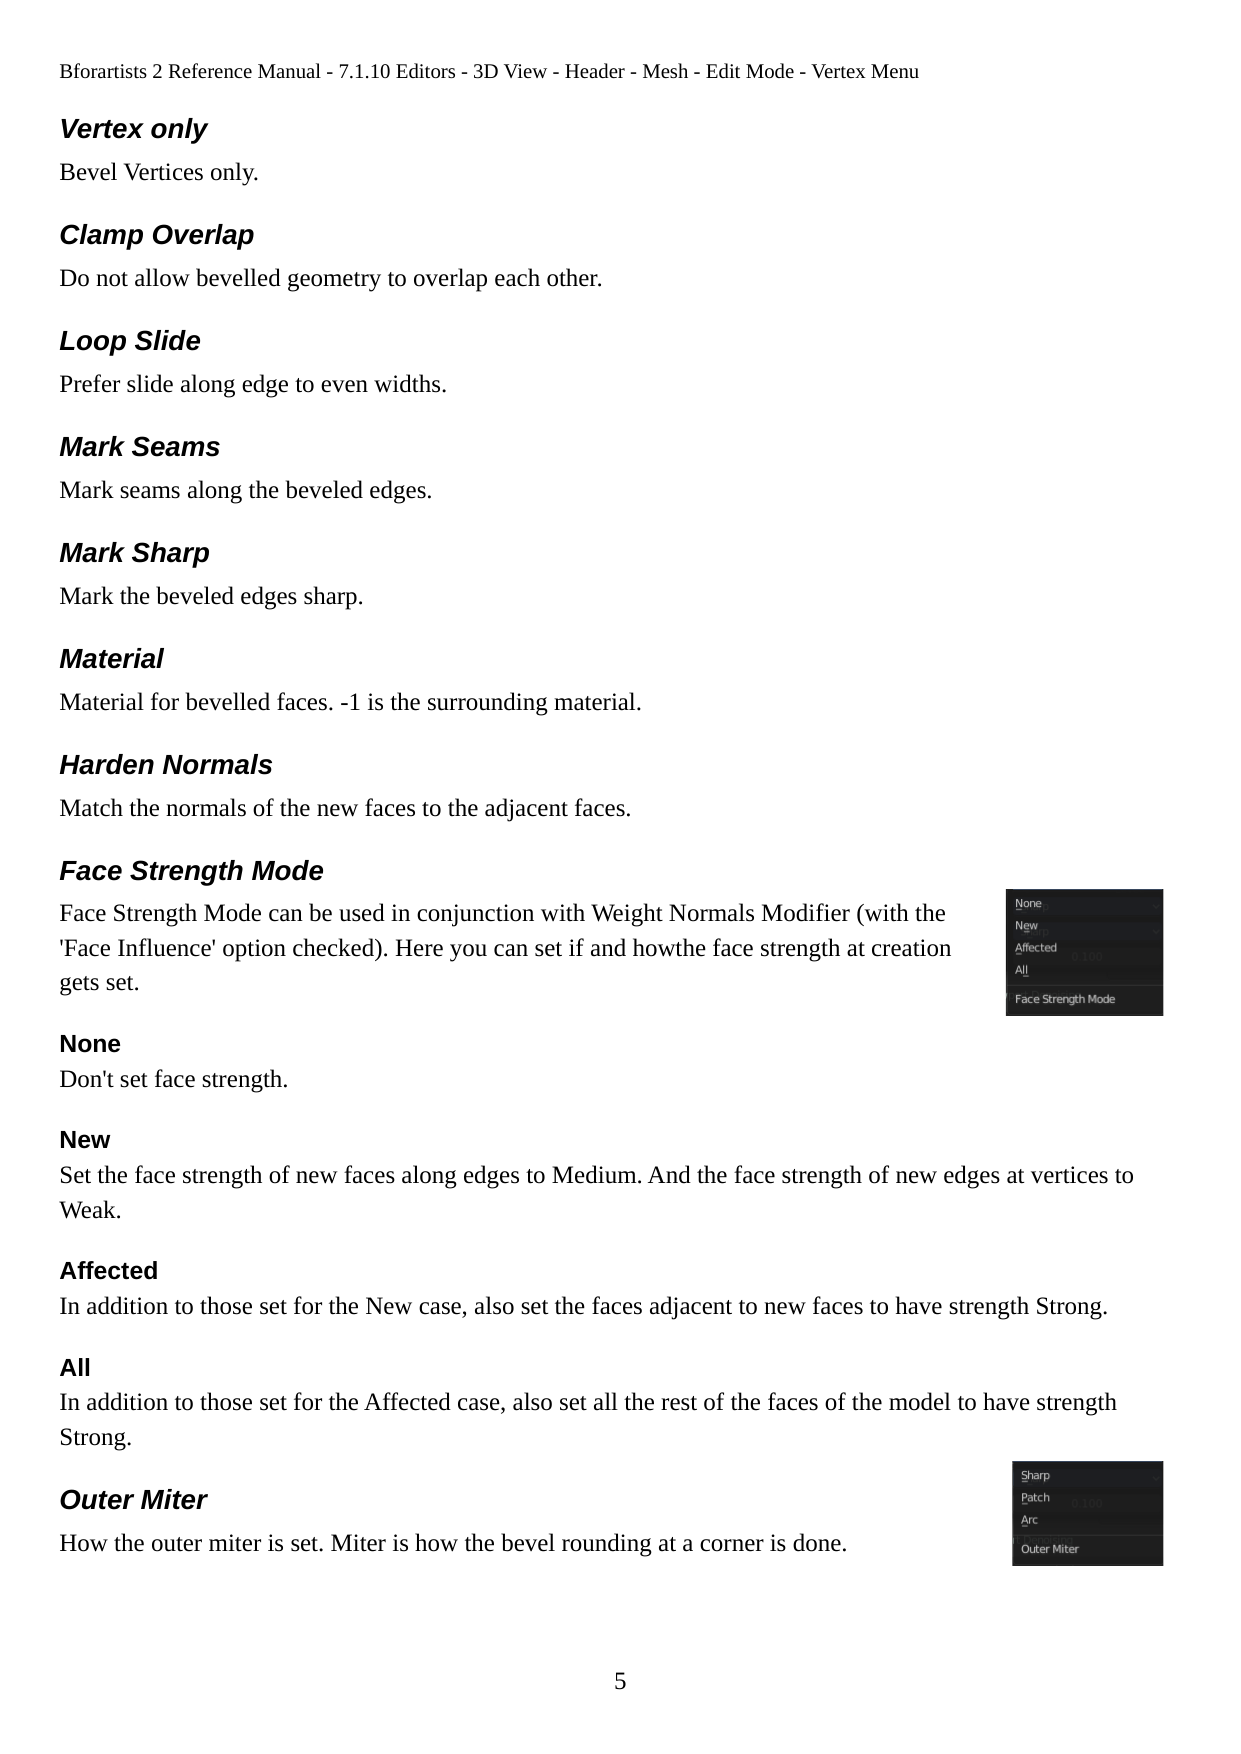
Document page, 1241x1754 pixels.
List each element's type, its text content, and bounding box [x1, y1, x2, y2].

text Match the normals of the new faces to the adjacent faces. [59, 793, 1181, 821]
subtitle None [59, 1029, 1181, 1058]
subtitle All [59, 1353, 1181, 1381]
subtitle Outer Miter [59, 1483, 1012, 1515]
text Bevel Vertices only. [59, 157, 1181, 186]
text In addition to those set for the New case, also set the faces adjacent to new faces to have strength Strong. [59, 1291, 1181, 1320]
subtitle [1164, 1483, 1181, 1515]
picture [1005, 889, 1164, 1016]
text Mark seams along the beveled edges. [59, 475, 1181, 503]
text How the outer miter is set. Miter is how the bevel rounding at a corner is done. [59, 1528, 1012, 1557]
text Don't set face strength. [59, 1064, 1181, 1093]
subtitle Loop Slide [59, 324, 1181, 356]
text Do not allow bevelled geometry to overlap each other. [59, 263, 1181, 292]
text Mark the beveled edges sharp. [59, 581, 1181, 609]
subtitle Mark Sharp [59, 536, 1181, 568]
text Set the face strength of new faces along edges to Medium. And the face strength of new edges at vertices to Weak. [59, 1160, 1181, 1223]
subtitle Clamp Overlap [59, 218, 1181, 250]
text Face Strength Mode can be used in conjunction with Weight Normals Modifier (with the 'Face Influence' option checked). Here you can set if and howthe face strength at creation gets set. [59, 898, 1005, 996]
subtitle Material [59, 642, 1181, 674]
subtitle Affected [59, 1256, 1181, 1285]
picture [1012, 1461, 1164, 1566]
subtitle Mark Seams [59, 430, 1181, 462]
subtitle Face Strength Mode [59, 854, 1181, 886]
text Prefer slide along edge to even widths. [59, 369, 1181, 398]
subtitle New [59, 1125, 1181, 1154]
text Material for bevelled faces. -1 is the surrounding material. [59, 687, 1181, 715]
subtitle Harden Normals [59, 748, 1181, 780]
subtitle Vertex only [59, 113, 1181, 144]
text In addition to those set for the Affected case, also set all the rest of the faces of the model to have strength Strong. [59, 1387, 1181, 1451]
